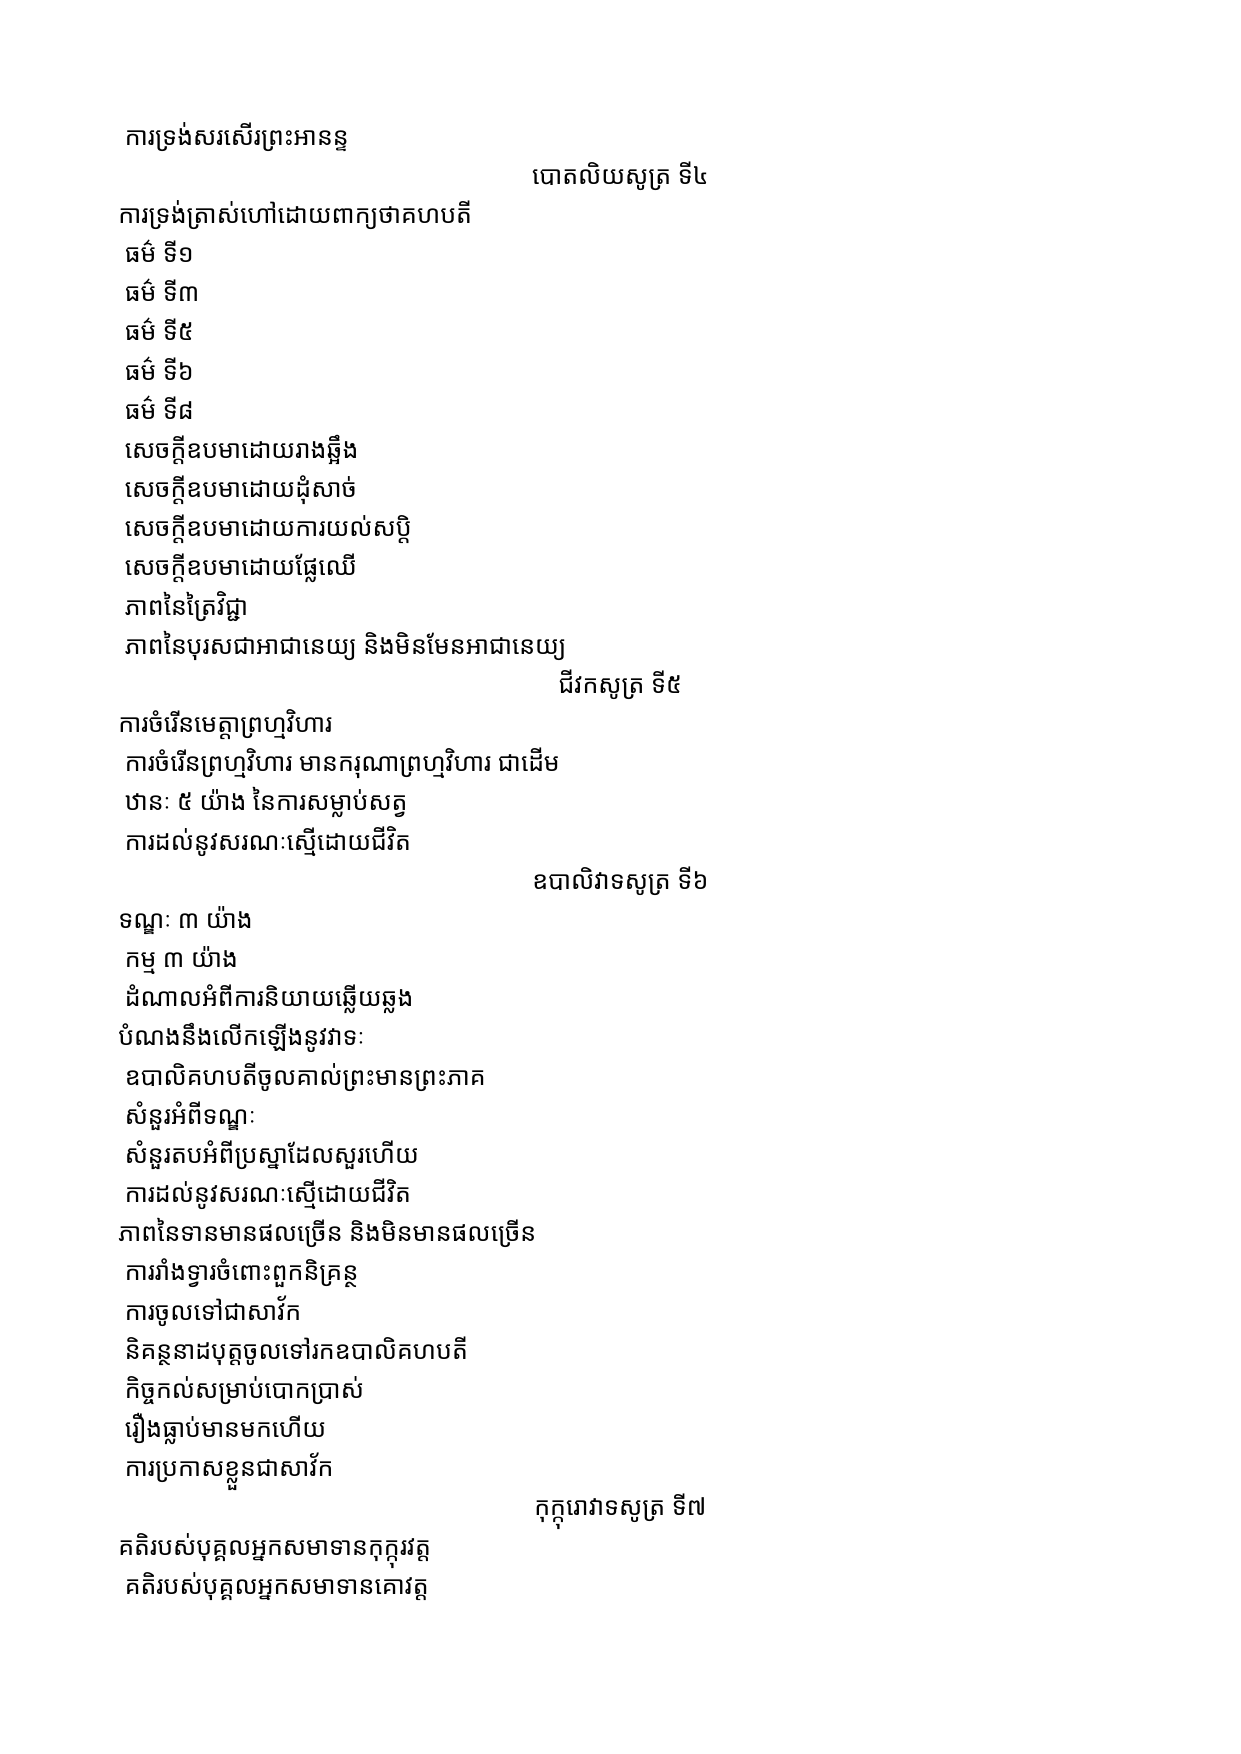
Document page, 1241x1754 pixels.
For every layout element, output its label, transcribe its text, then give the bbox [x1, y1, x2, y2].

text គតិរបស់បុគ្គលអ្នកសមាទានគោវត្ត [118, 1567, 1122, 1601]
text ភាពនៃទានមានផលច្រើន និងមិនមានផលច្រើន [118, 1215, 1122, 1249]
text ទណ្ឌៈ ៣ យ៉ាង [118, 901, 1122, 936]
text ការរាំងទ្វារចំពោះពួកនិគ្រន្ថ [118, 1254, 1122, 1288]
text ការទ្រង់ត្រាស់ហៅដោយពាក្យថាគហបតី [118, 196, 1122, 231]
text បំណងនឹងលើកឡើងនូវវាទៈ [118, 1019, 1122, 1053]
text កម្ម ៣ យ៉ាង [118, 941, 1122, 975]
text សេចក្តីឧបមាដោយរាងឆ្អឹង [118, 431, 1122, 466]
text ធម៌ ទី៣ [118, 275, 1122, 309]
text ធម៌ ទី១ [118, 236, 1122, 270]
text កុក្កុរោវាទសូត្រ ទី៧ [118, 1489, 1122, 1523]
text ការដល់នូវសរណៈស្មើដោយជីវិត [118, 823, 1122, 857]
text ការទ្រង់សរសើរព្រះអានន្ទ [118, 118, 1122, 152]
text ភាពនៃបុរសជាអាជានេយ្យ និងមិនមែនអាជានេយ្យ [118, 627, 1122, 661]
text ដំណាលអំពីការនិយាយឆ្លើយឆ្លង [118, 980, 1122, 1014]
text សេចក្តីឧបមាដោយការយល់សប្តិ [118, 510, 1122, 544]
text និគន្ថនាដបុត្តចូលទៅរកឧបាលិគហបតី [118, 1332, 1122, 1366]
text ធម៌ ទី៨ [118, 392, 1122, 426]
text ធម៌ ទី៥ [118, 314, 1122, 348]
text ភាពនៃត្រៃវិជ្ជា [118, 588, 1122, 622]
text ការដល់នូវសរណៈស្មើដោយជីវិត [118, 1176, 1122, 1210]
text ឧបាលិគហបតីចូលគាល់ព្រះមានព្រះភាគ [118, 1058, 1122, 1092]
text ការប្រកាសខ្លួនជាសាវ័ក [118, 1450, 1122, 1484]
text ជីវកសូត្រ ទី៥ [118, 666, 1122, 701]
text សេចក្តីឧបមាដោយដុំសាច់ [118, 471, 1122, 505]
text គតិរបស់បុគ្គលអ្នកសមាទានកុក្កុរវត្ត [118, 1528, 1122, 1562]
text សំនួរអំពីទណ្ឌៈ [118, 1097, 1122, 1131]
text ឋានៈ ៥ យ៉ាង នៃការសម្លាប់សត្វ [118, 784, 1122, 818]
text បោតលិយសូត្រ ទី៤ [118, 157, 1122, 191]
text ការចូលទៅជាសាវ័ក [118, 1293, 1122, 1327]
text សេចក្តីឧបមាដោយផ្លែឈើ [118, 549, 1122, 583]
text រឿងធ្លាប់មានមកហើយ [118, 1411, 1122, 1445]
text កិច្ចកល់សម្រាប់បោកប្រាស់ [118, 1371, 1122, 1406]
text ការចំរើនព្រហ្មវិហារ មានករុណាព្រហ្មវិហារ ជាដើម [118, 745, 1122, 779]
text ការចំរើនមេត្តាព្រហ្មវិហារ [118, 706, 1122, 740]
text ឧបាលិវាទសូត្រ ទី៦ [118, 862, 1122, 896]
text សំនួរតបអំពីប្រស្នាដែលសួរហើយ [118, 1136, 1122, 1171]
text ធម៌ ទី៦ [118, 353, 1122, 387]
